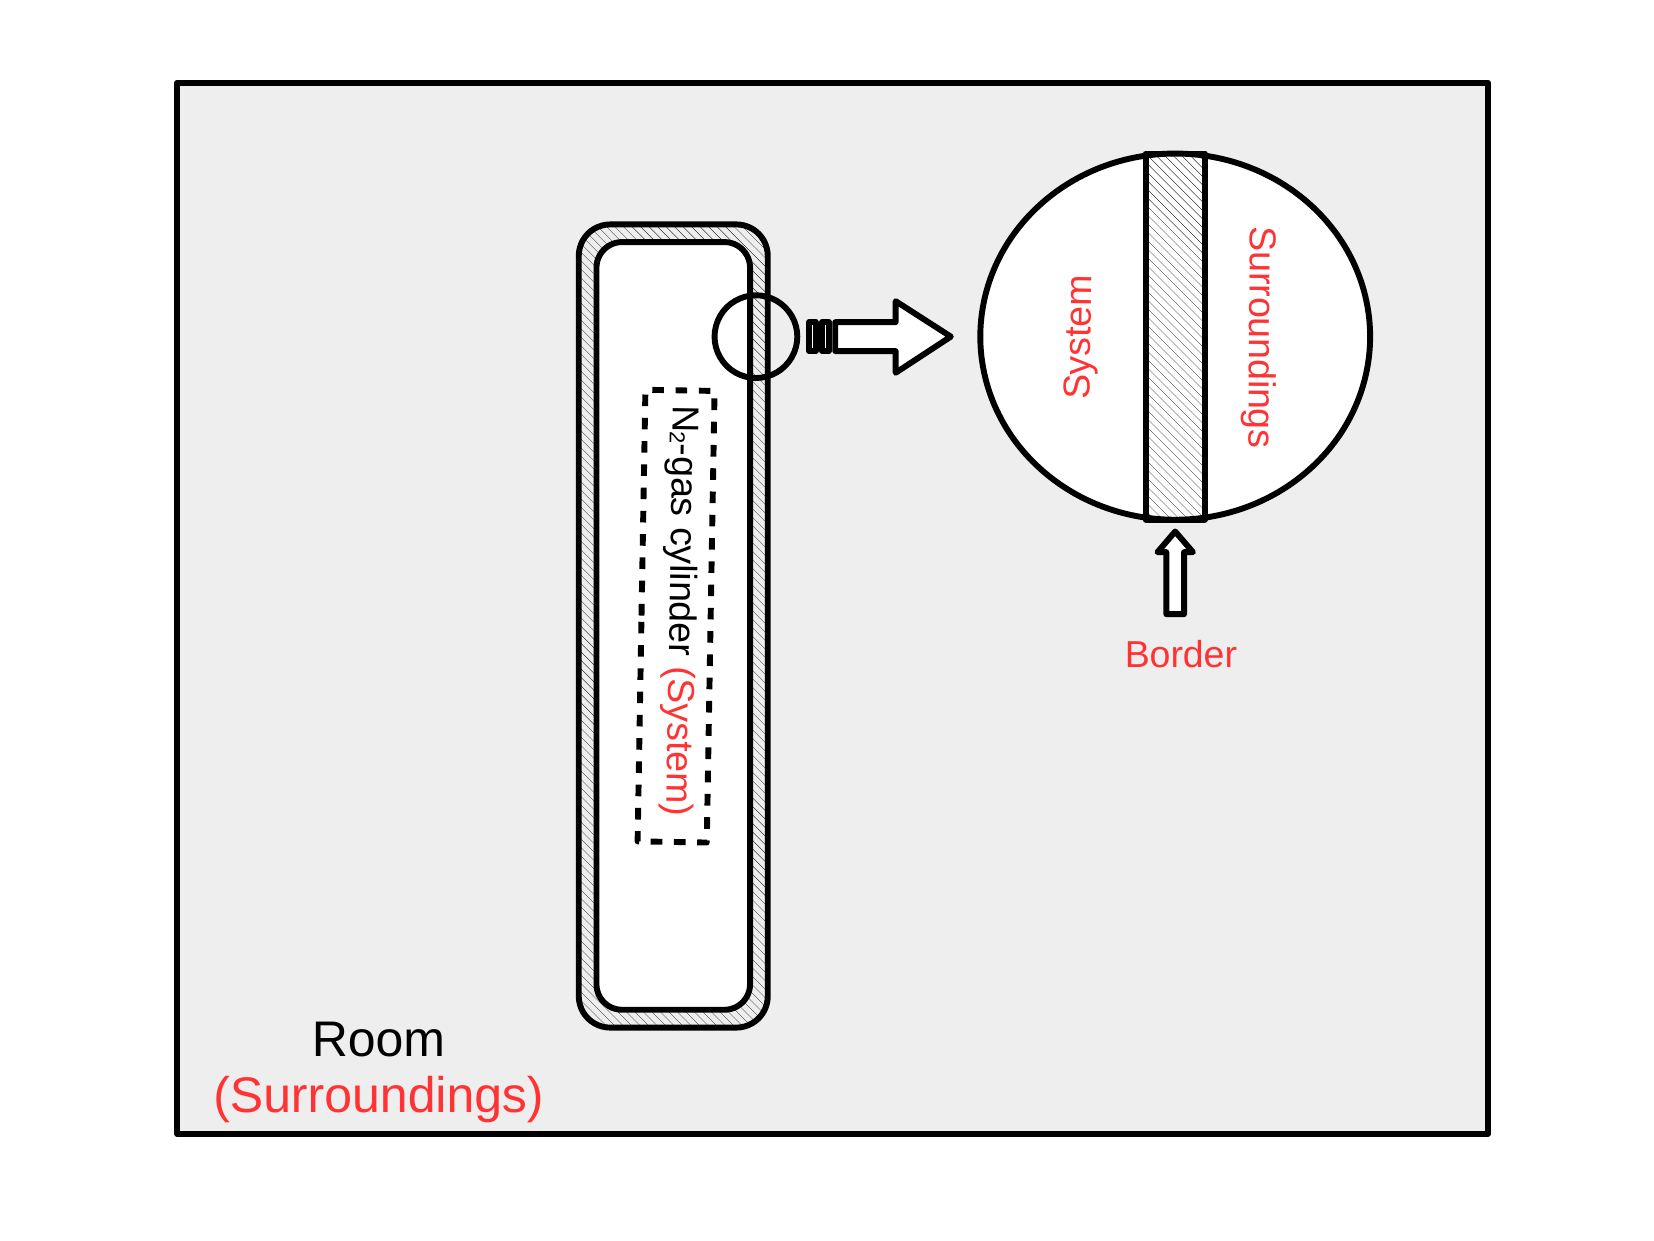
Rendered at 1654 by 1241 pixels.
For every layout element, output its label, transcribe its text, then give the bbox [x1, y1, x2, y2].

text_box Surroundings [1232, 211, 1292, 464]
text_box N2-gas cylinder (System) [637, 389, 715, 843]
text_box System [1047, 259, 1108, 415]
text_box [177, 82, 1489, 1134]
text_box Room (Surroundings) [198, 1003, 559, 1131]
text_box Border [1110, 625, 1252, 683]
